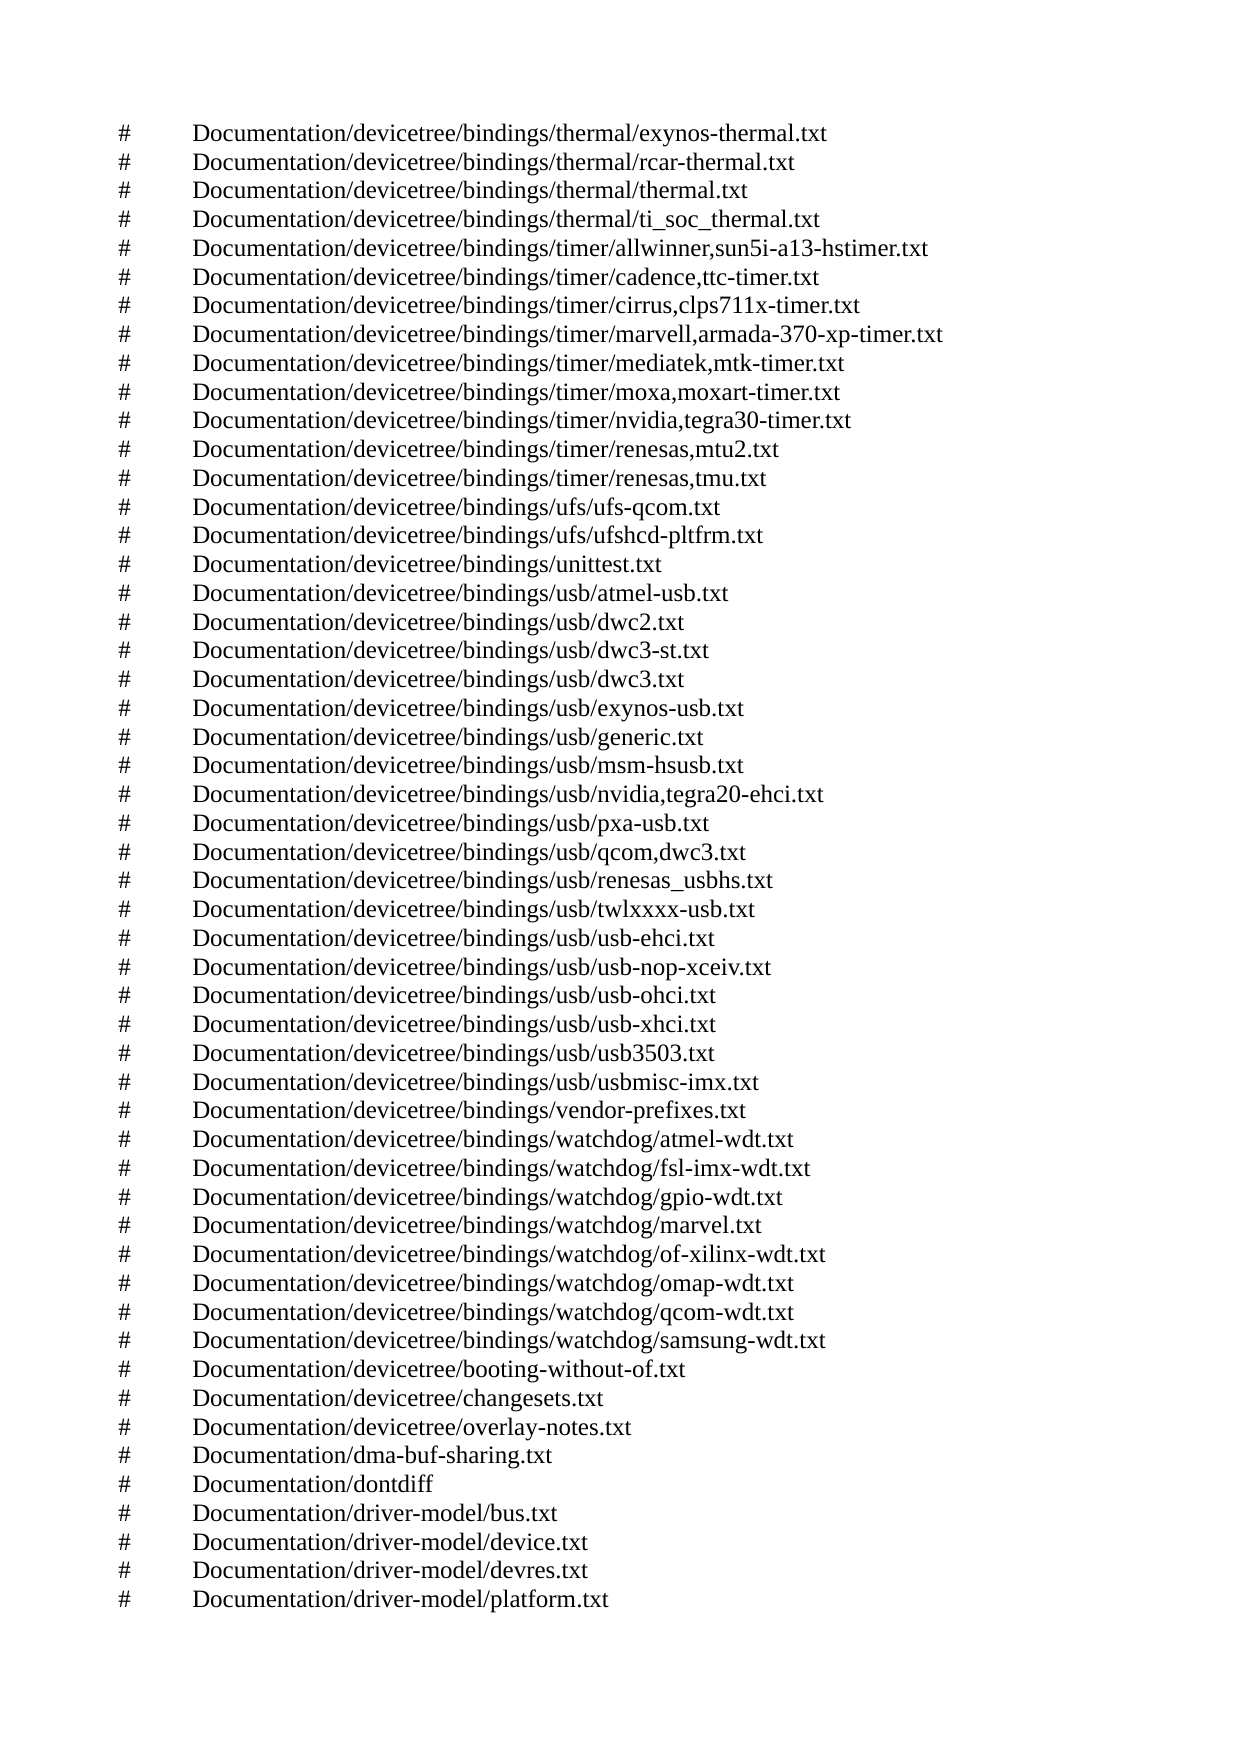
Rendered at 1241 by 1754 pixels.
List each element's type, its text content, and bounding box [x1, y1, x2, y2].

text # Documentation/devicetree/bindings/timer/allwinner,sun5i-a13-hstimer.txt [118, 233, 1122, 262]
text # Documentation/dontdiff [118, 1469, 1122, 1498]
text # Documentation/devicetree/bindings/timer/renesas,tmu.txt [118, 463, 1122, 492]
text # Documentation/devicetree/bindings/usb/usb3503.txt [118, 1038, 1122, 1067]
text # Documentation/devicetree/overlay-notes.txt [118, 1412, 1122, 1441]
text # Documentation/devicetree/bindings/vendor-prefixes.txt [118, 1096, 1122, 1124]
text # Documentation/devicetree/bindings/watchdog/samsung-wdt.txt [118, 1326, 1122, 1354]
text # Documentation/devicetree/bindings/usb/dwc3.txt [118, 664, 1122, 693]
text # Documentation/devicetree/bindings/timer/cirrus,clps711x-timer.txt [118, 291, 1122, 319]
text # Documentation/devicetree/bindings/usb/nvidia,tegra20-ehci.txt [118, 779, 1122, 808]
text # Documentation/devicetree/bindings/watchdog/marvel.txt [118, 1211, 1122, 1239]
text # Documentation/devicetree/bindings/usb/renesas_usbhs.txt [118, 866, 1122, 894]
text # Documentation/devicetree/bindings/usb/usb-ehci.txt [118, 923, 1122, 952]
text # Documentation/devicetree/bindings/usb/exynos-usb.txt [118, 693, 1122, 722]
text # Documentation/devicetree/bindings/usb/dwc2.txt [118, 607, 1122, 636]
text # Documentation/devicetree/bindings/ufs/ufshcd-pltfrm.txt [118, 521, 1122, 549]
text # Documentation/devicetree/bindings/thermal/thermal.txt [118, 176, 1122, 204]
text # Documentation/devicetree/bindings/usb/msm-hsusb.txt [118, 751, 1122, 779]
text # Documentation/dma-buf-sharing.txt [118, 1441, 1122, 1469]
text # Documentation/devicetree/bindings/unittest.txt [118, 549, 1122, 578]
text # Documentation/devicetree/bindings/thermal/exynos-thermal.txt [118, 118, 1122, 147]
text # Documentation/devicetree/bindings/usb/pxa-usb.txt [118, 808, 1122, 837]
text # Documentation/driver-model/bus.txt [118, 1498, 1122, 1527]
text # Documentation/devicetree/bindings/thermal/rcar-thermal.txt [118, 147, 1122, 176]
text # Documentation/devicetree/bindings/usb/dwc3-st.txt [118, 636, 1122, 664]
text # Documentation/driver-model/device.txt [118, 1527, 1122, 1556]
text # Documentation/devicetree/bindings/watchdog/gpio-wdt.txt [118, 1182, 1122, 1211]
text # Documentation/devicetree/bindings/watchdog/omap-wdt.txt [118, 1268, 1122, 1297]
text # Documentation/devicetree/changesets.txt [118, 1383, 1122, 1412]
text # Documentation/devicetree/bindings/usb/atmel-usb.txt [118, 578, 1122, 607]
text # Documentation/devicetree/bindings/timer/moxa,moxart-timer.txt [118, 377, 1122, 406]
text # Documentation/devicetree/bindings/usb/usb-nop-xceiv.txt [118, 952, 1122, 981]
text # Documentation/devicetree/bindings/ufs/ufs-qcom.txt [118, 492, 1122, 521]
text # Documentation/devicetree/bindings/watchdog/fsl-imx-wdt.txt [118, 1153, 1122, 1182]
text # Documentation/driver-model/platform.txt [118, 1584, 1122, 1613]
text # Documentation/devicetree/bindings/timer/marvell,armada-370-xp-timer.txt [118, 319, 1122, 348]
text # Documentation/devicetree/bindings/timer/mediatek,mtk-timer.txt [118, 348, 1122, 377]
text # Documentation/devicetree/bindings/usb/usb-xhci.txt [118, 1009, 1122, 1038]
text # Documentation/devicetree/bindings/usb/qcom,dwc3.txt [118, 837, 1122, 866]
text # Documentation/devicetree/bindings/watchdog/atmel-wdt.txt [118, 1124, 1122, 1153]
text # Documentation/devicetree/bindings/timer/renesas,mtu2.txt [118, 434, 1122, 463]
text # Documentation/devicetree/booting-without-of.txt [118, 1354, 1122, 1383]
text # Documentation/devicetree/bindings/usb/twlxxxx-usb.txt [118, 894, 1122, 923]
text # Documentation/devicetree/bindings/usb/usb-ohci.txt [118, 981, 1122, 1009]
text # Documentation/devicetree/bindings/watchdog/qcom-wdt.txt [118, 1297, 1122, 1326]
text # Documentation/devicetree/bindings/timer/nvidia,tegra30-timer.txt [118, 406, 1122, 434]
text # Documentation/devicetree/bindings/thermal/ti_soc_thermal.txt [118, 204, 1122, 233]
text # Documentation/devicetree/bindings/watchdog/of-xilinx-wdt.txt [118, 1239, 1122, 1268]
text # Documentation/driver-model/devres.txt [118, 1556, 1122, 1584]
text # Documentation/devicetree/bindings/usb/generic.txt [118, 722, 1122, 751]
text # Documentation/devicetree/bindings/timer/cadence,ttc-timer.txt [118, 262, 1122, 291]
text # Documentation/devicetree/bindings/usb/usbmisc-imx.txt [118, 1067, 1122, 1096]
